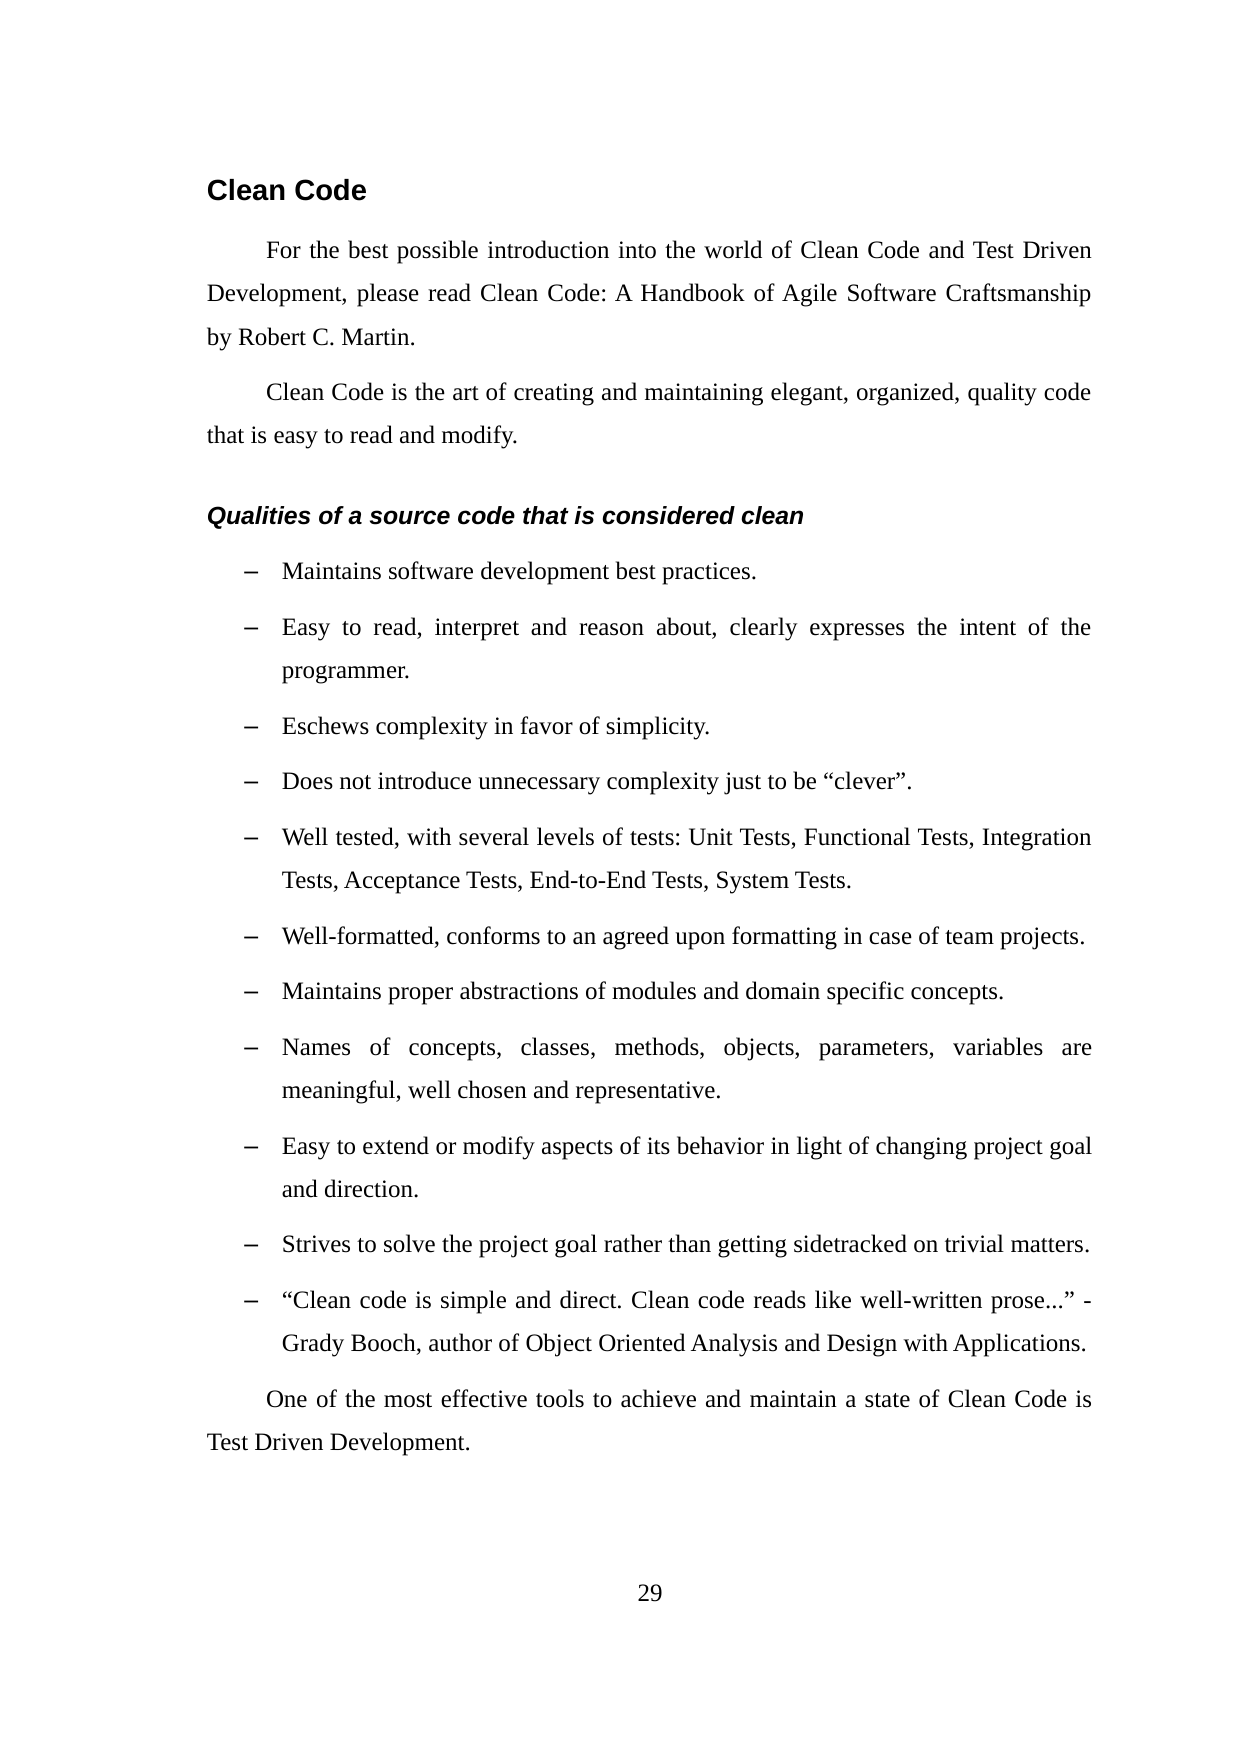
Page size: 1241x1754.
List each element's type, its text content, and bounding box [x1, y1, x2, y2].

text Clean Code is the art of creating and maintaining elegant, organized, quality code that is easy to read and modify. [207, 377, 1093, 449]
subtitle Qualities of a source code that is considered clean [207, 501, 1093, 529]
list Maintains proper abstractions of modules and domain specific concepts. [244, 976, 1093, 1005]
list Well tested, with several levels of tests: Unit Tests, Functional Tests, Integration Tests, Acceptance Tests, End-to-End Tests, System Tests. [244, 822, 1093, 894]
list Maintains software development best practices. [244, 556, 1093, 585]
list Well-formatted, conforms to an agreed upon formatting in case of team projects. [244, 921, 1093, 949]
list Eschews complexity in favor of simplicity. [244, 711, 1093, 739]
list Does not introduce unnecessary complexity just to be “clever”. [244, 766, 1093, 795]
subtitle Clean Code [207, 173, 1093, 206]
list Names of concepts, classes, methods, objects, parameters, variables are meaningful, well chosen and representative. [244, 1032, 1093, 1104]
text For the best possible introduction into the world of Clean Code and Test Driven Development, please read Clean Code: A Handbook of Agile Software Craftsmanship by Robert C. Martin. [207, 235, 1093, 350]
list “Clean code is simple and direct. Clean code reads like well-written prose...” - Grady Booch, author of Object Oriented Analysis and Design with Applications. [244, 1285, 1093, 1357]
list Strives to solve the project goal rather than getting sidetracked on trivial matters. [244, 1229, 1093, 1258]
text One of the most effective tools to achieve and maintain a state of Clean Code is Test Driven Development. [207, 1384, 1093, 1456]
list Easy to extend or modify aspects of its behavior in light of changing project goal and direction. [244, 1131, 1093, 1203]
list Easy to read, interpret and reason about, clearly expresses the intent of the programmer. [244, 612, 1093, 684]
